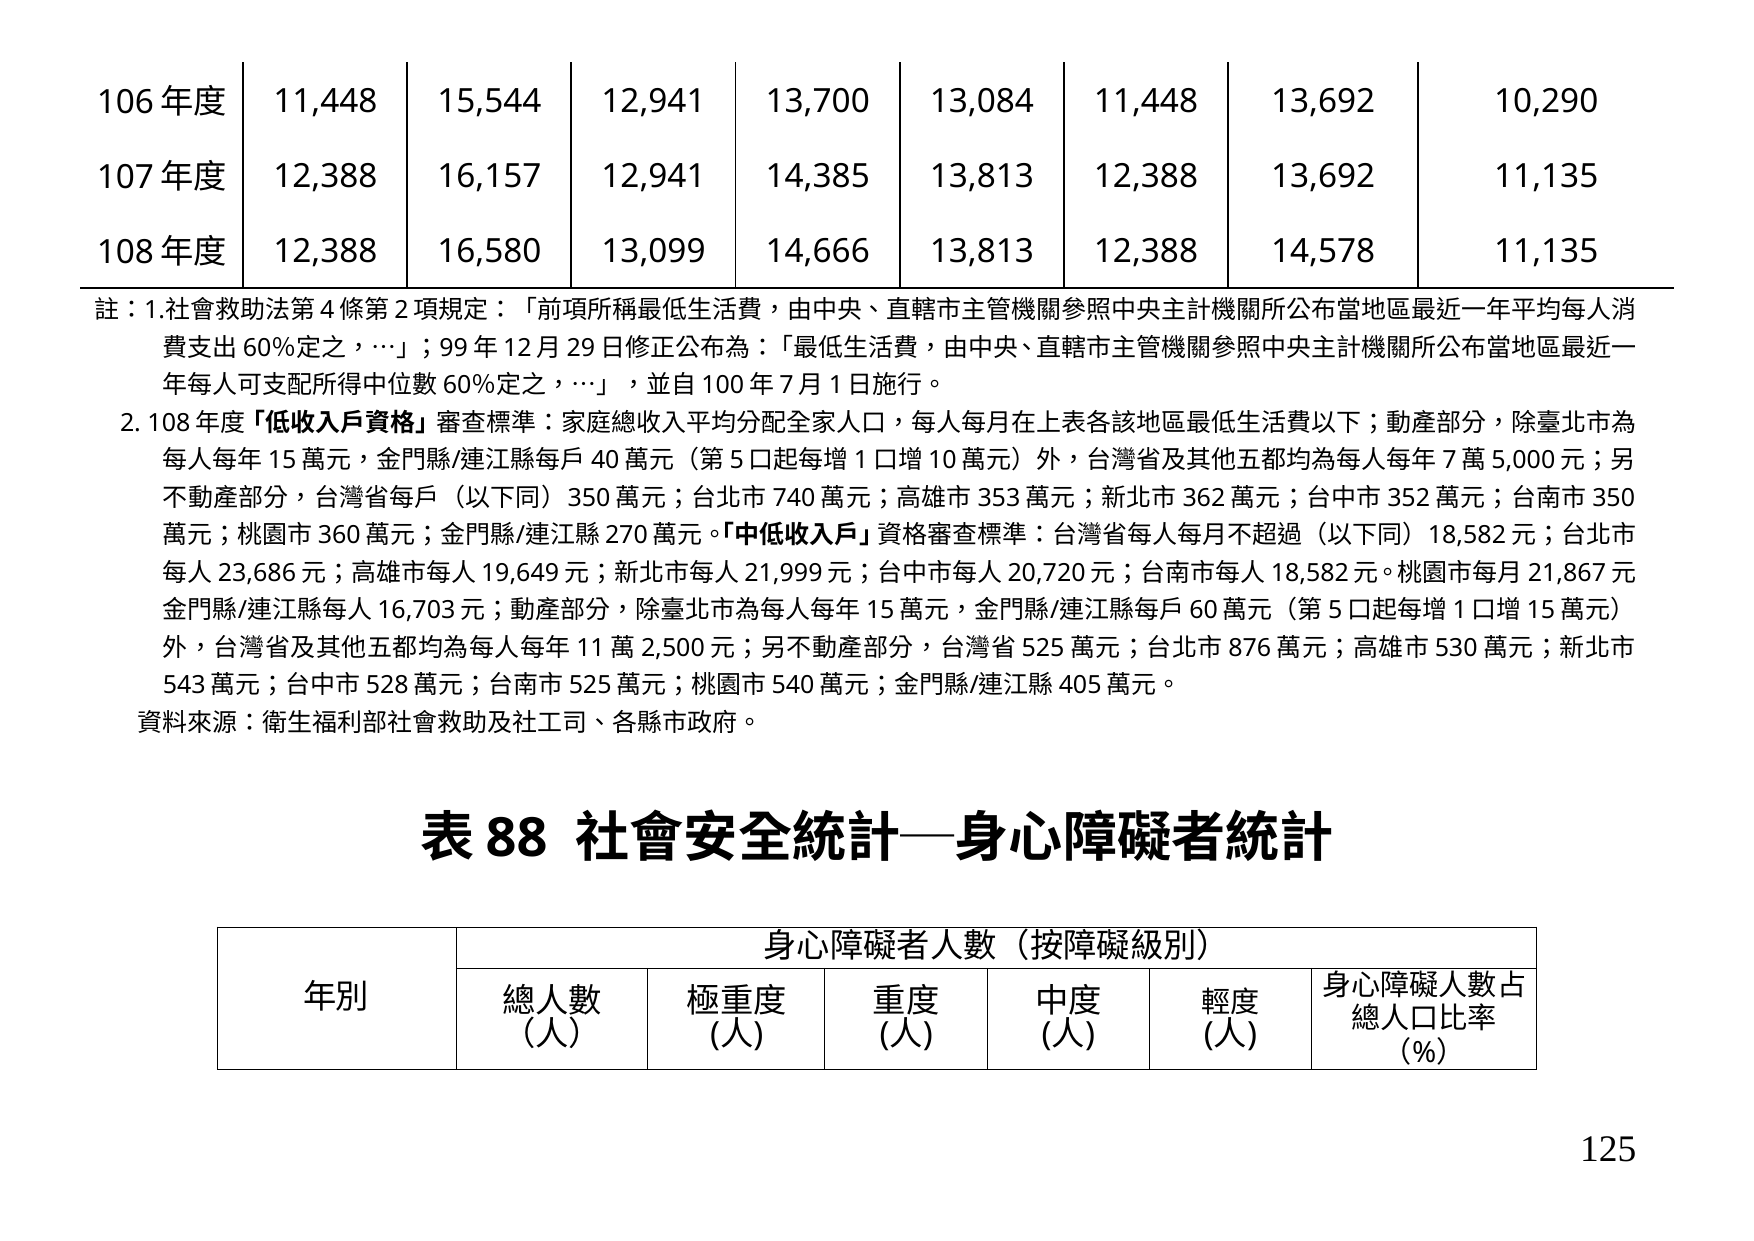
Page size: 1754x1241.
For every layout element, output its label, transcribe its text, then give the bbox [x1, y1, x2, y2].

table_cell 13,813 [901, 212, 1063, 287]
table_cell 12,388 [244, 137, 406, 212]
table_cell 14,666 [736, 212, 899, 287]
table_cell 輕度 (人) [1150, 969, 1311, 1069]
table_header 身心障礙者人數（按障礙級別） [457, 928, 1536, 968]
table_cell 13,700 [736, 62, 899, 137]
table_cell 身心障礙人數占總人口比率（%） [1312, 969, 1536, 1069]
table_cell 14,385 [736, 137, 899, 212]
text 2. 108年度「低收入戶資格」審查標準：家庭總收入平均分配全家人口，每人每月在上表各該地區最低生活費以下；動產部分，除臺北市為每人每年15萬元，金門縣/連江縣每戶40萬元（第5口起每增1口增10萬元）外，台灣省及其他五都均為每人每年7萬5,000元；另不動產部分，台灣省每戶（以下同）350萬元；台北市740萬元；高雄市353萬元；新北市362萬元；台中市352萬元；台南市350萬元；桃園市360萬元；金門縣/連江縣270萬元。「中低收入戶」資格審查標準：台灣省每人每月不超過（以下同）18,582元；台北市每人23,686元；高雄市每人19,649元；新北市每人21,999元；台中市每人20,720元；台南市每人18,582元。桃園市每月21,867元；金門縣/連江縣每人16,703元；動產部分，除臺北市為每人每年15萬元，金門縣/連江縣每戶60萬元（第5口起每增1口增15萬元）外，台灣省及其他五都均為每人每年11萬2,500元；另不動產部分，台灣省525萬元；台北市876萬元；高雄市530萬元；新北市543萬元；台中市528萬元；台南市525萬元；桃園市540萬元；金門縣/連江縣405萬元。 [94, 402, 1636, 702]
table_cell 13,692 [1229, 137, 1417, 212]
table_cell 13,084 [901, 62, 1063, 137]
table_cell 12,941 [572, 62, 735, 137]
text 註：1.社會救助法第4條第2項規定：「前項所稱最低生活費，由中央、直轄市主管機關參照中央主計機關所公布當地區最近一年平均每人消費支出60％定之，…」；99年12月29日修正公布為：「最低生活費，由中央、直轄市主管機關參照中央主計機關所公布當地區最近一年每人可支配所得中位數60％定之，…」，並自100年7月1日施行。 [94, 289, 1636, 402]
table_cell 11,448 [1065, 62, 1227, 137]
table_cell 12,388 [244, 212, 406, 287]
table_cell 12,388 [1065, 212, 1227, 287]
table_cell 11,448 [244, 62, 406, 137]
table_cell 16,157 [408, 137, 570, 212]
table_cell 106年度 [80, 62, 242, 137]
table_cell 12,941 [572, 137, 735, 212]
table_cell 11,135 [1419, 212, 1674, 287]
table_cell 11,135 [1419, 137, 1674, 212]
table_cell 中度 (人) [988, 969, 1149, 1069]
table_cell 總人數 （人） [457, 969, 647, 1069]
table_cell 13,099 [572, 212, 735, 287]
table_cell 12,388 [1065, 137, 1227, 212]
table_cell 107年度 [80, 137, 242, 212]
table_cell 14,578 [1229, 212, 1417, 287]
table_cell 15,544 [408, 62, 570, 137]
text 資料來源：衛生福利部社會救助及社工司、各縣市政府。 [118, 702, 1636, 739]
table_cell 極重度 (人) [648, 969, 824, 1069]
table_header 年別 [218, 928, 456, 1069]
subtitle 表88 社會安全統計─身心障礙者統計 [118, 777, 1636, 889]
table_cell 10,290 [1419, 62, 1674, 137]
table_cell 13,692 [1229, 62, 1417, 137]
table_cell 108年度 [80, 212, 242, 287]
table_cell 重度 (人) [825, 969, 987, 1069]
table_cell 16,580 [408, 212, 570, 287]
table_cell 13,813 [901, 137, 1063, 212]
